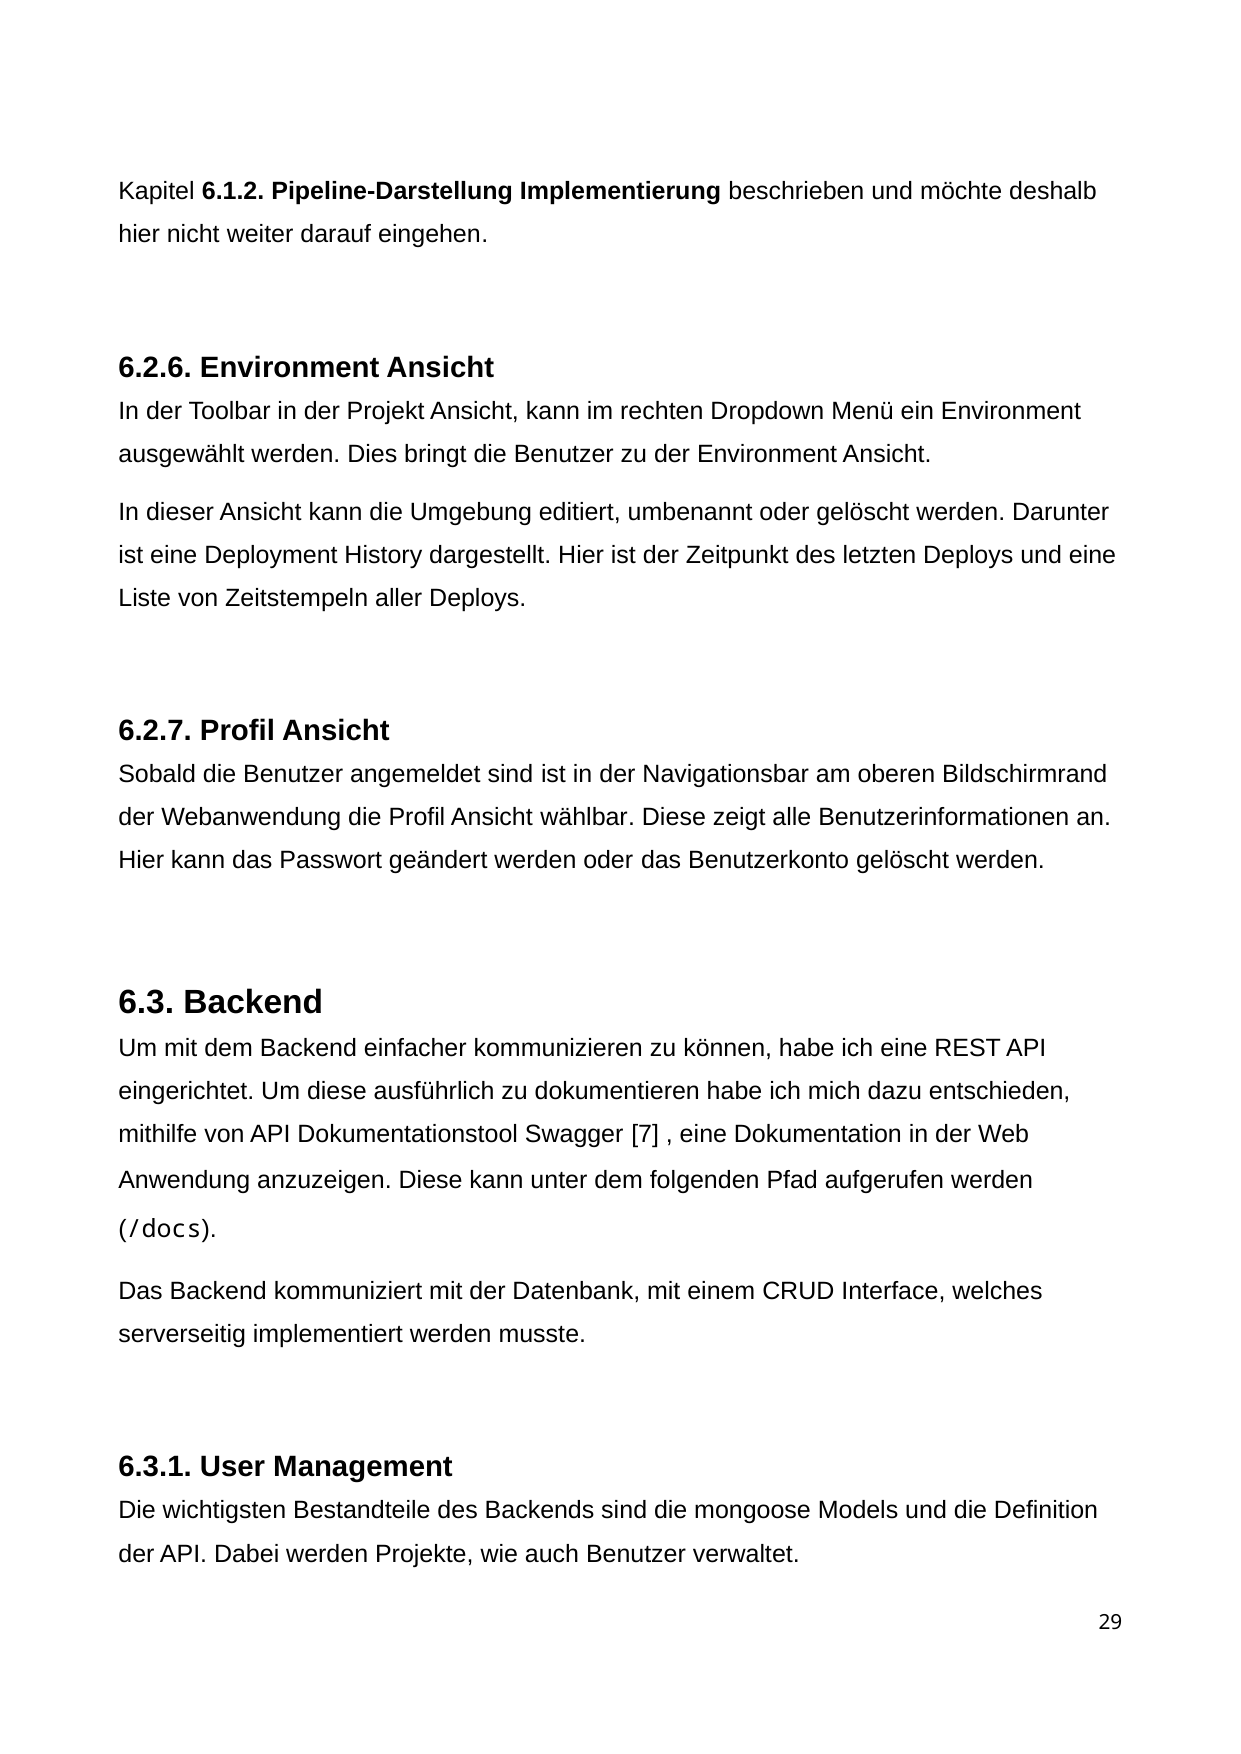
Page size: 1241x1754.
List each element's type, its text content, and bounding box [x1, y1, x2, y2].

text Um mit dem Backend einfacher kommunizieren zu können, habe ich eine REST API eingerichtet. Um diese ausführlich zu dokumentieren habe ich mich dazu entschieden, mithilfe von API Dokumentationstool Swagger [7] , eine Dokumentation in der Web Anwendung anzuzeigen. Diese kann unter dem folgenden Pfad aufgerufen werden (/docs). [118, 1033, 1122, 1244]
text Sobald die Benutzer angemeldet sind ist in der Navigationsbar am oberen Bildschirmrand der Webanwendung die Profil Ansicht wählbar. Diese zeigt alle Benutzerinformationen an. Hier kann das Passwort geändert werden oder das Benutzerkonto gelöscht werden. [118, 759, 1122, 874]
subtitle 6.2.6. Environment Ansicht [118, 349, 1122, 383]
subtitle 6.3. Backend [118, 982, 1122, 1020]
text Das Backend kommuniziert mit der Datenbank, mit einem CRUD Interface, welches serverseitig implementiert werden musste. [118, 1276, 1122, 1348]
subtitle 6.3.1. User Management [118, 1449, 1122, 1483]
text Die wichtigsten Bestandteile des Backends sind die mongoose Models und die Definition der API. Dabei werden Projekte, wie auch Benutzer verwaltet. [118, 1495, 1122, 1567]
text Kapitel 6.1.2. Pipeline-Darstellung Implementierung beschrieben und möchte deshalb hier nicht weiter darauf eingehen. [118, 176, 1122, 248]
text In dieser Ansicht kann die Umgebung editiert, umbenannt oder gelöscht werden. Darunter ist eine Deployment History dargestellt. Hier ist der Zeitpunkt des letzten Deploys und eine Liste von Zeitstempeln aller Deploys. [118, 497, 1122, 612]
text In der Toolbar in der Projekt Ansicht, kann im rechten Dropdown Menü ein Environment ausgewählt werden. Dies bringt die Benutzer zu der Environment Ansicht. [118, 396, 1122, 468]
subtitle 6.2.7. Profil Ansicht [118, 713, 1122, 747]
